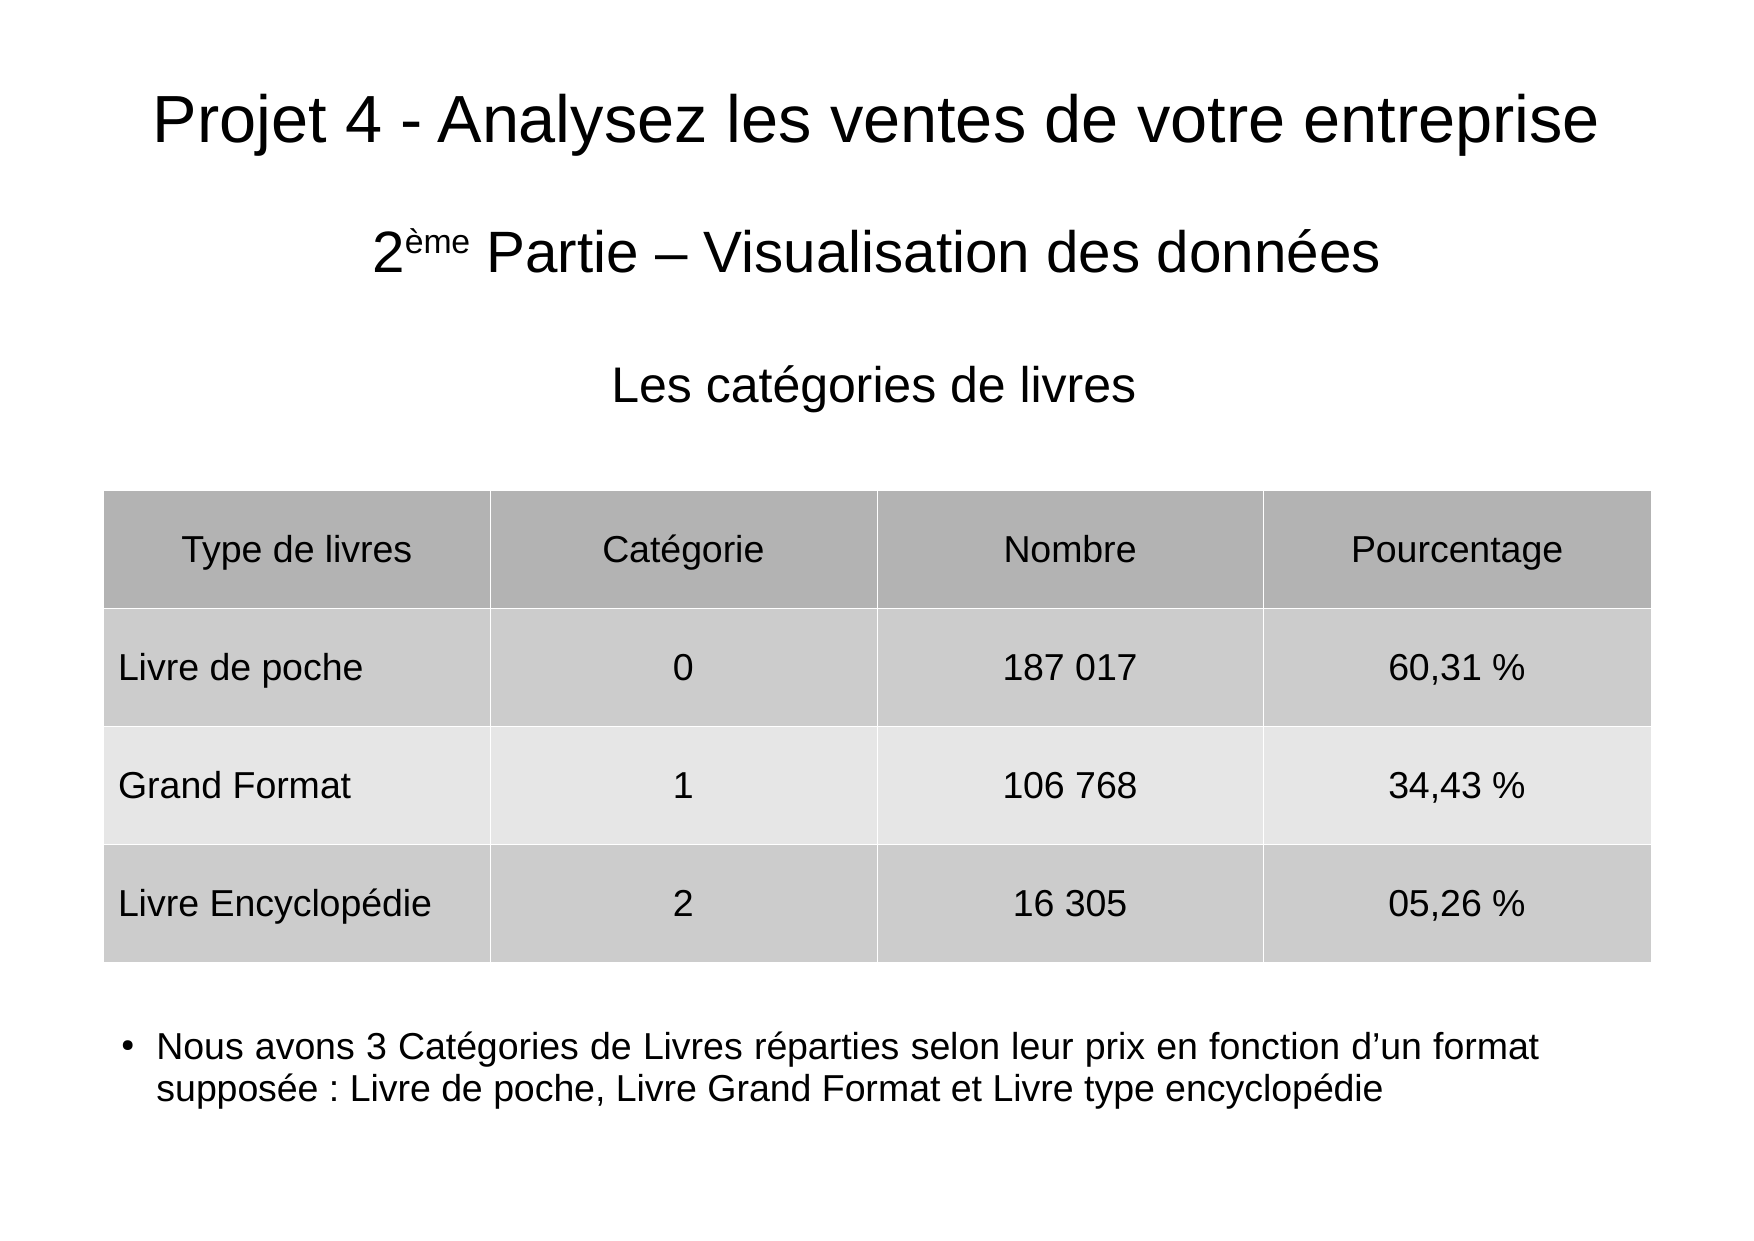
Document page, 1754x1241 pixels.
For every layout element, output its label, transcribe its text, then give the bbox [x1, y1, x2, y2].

table_header Pourcentage [1264, 491, 1651, 608]
table_cell 05,26 % [1264, 845, 1651, 962]
table_cell 60,31 % [1264, 609, 1651, 726]
table_cell 1 [491, 727, 877, 844]
table_cell 34,43 % [1264, 727, 1651, 844]
text_box Les catégories de livres [106, 321, 1642, 450]
table_cell 106 768 [878, 727, 1263, 844]
table_header Type de livres [104, 491, 490, 608]
table_cell Livre Encyclopédie [104, 845, 490, 962]
table_cell Livre de poche [104, 609, 490, 726]
text_box 2ème Partie – Visualisation des données [141, 189, 1614, 317]
table_cell Grand Format [104, 727, 490, 844]
table_header Nombre [878, 491, 1263, 608]
picture [91, 490, 1663, 1194]
title Projet 4 - Analysez les ventes de votre entreprise [141, 48, 1614, 189]
table_cell 0 [491, 609, 877, 726]
text_box Nous avons 3 Catégories de Livres réparties selon leur prix en fonction d’un format supposée : Livre de poche, Livre Grand Format et Livre type encyclopédie [106, 1018, 1654, 1118]
table_cell 187 017 [878, 609, 1263, 726]
table_cell 2 [491, 845, 877, 962]
table_header Catégorie [491, 491, 877, 608]
table_cell 16 305 [878, 845, 1263, 962]
